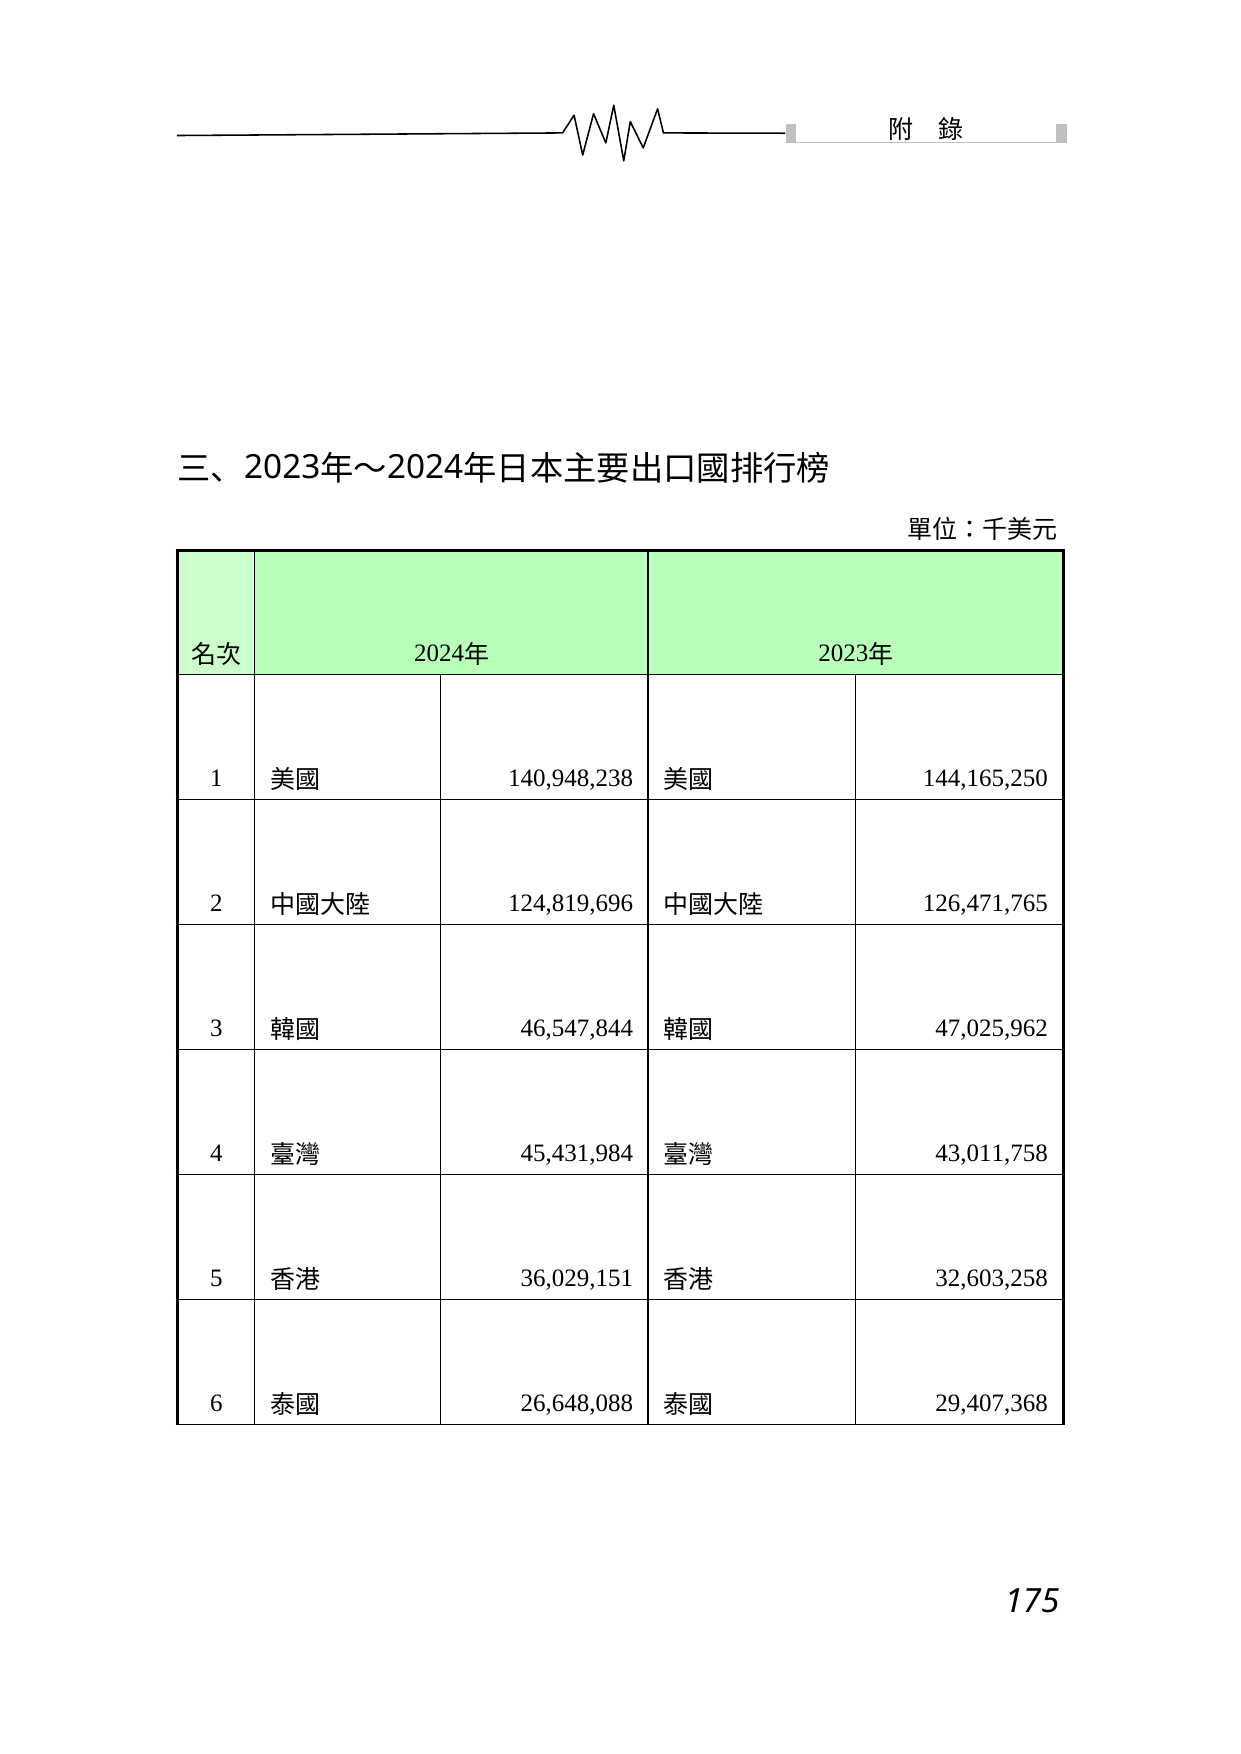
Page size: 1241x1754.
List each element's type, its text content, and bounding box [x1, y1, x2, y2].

table_cell 中國大陸 [255, 800, 440, 924]
table_cell 124,819,696 [441, 800, 647, 924]
table_cell 美國 [255, 675, 440, 799]
table_cell 泰國 [649, 1300, 855, 1424]
table_cell 泰國 [255, 1300, 440, 1424]
table_cell 140,948,238 [441, 675, 647, 799]
table_cell 6 [179, 1300, 254, 1424]
table_cell 韓國 [255, 925, 440, 1049]
table_cell 26,648,088 [441, 1300, 647, 1424]
table_cell 43,011,758 [856, 1050, 1062, 1174]
table_header 2024年 [255, 552, 647, 674]
table_cell 香港 [255, 1175, 440, 1299]
table_cell 3 [179, 925, 254, 1049]
table_cell 2 [179, 800, 254, 924]
table_header 名次 [179, 552, 254, 674]
table_cell 1 [179, 675, 254, 799]
table_cell 5 [179, 1175, 254, 1299]
table_cell 4 [179, 1050, 254, 1174]
table_cell 126,471,765 [856, 800, 1062, 924]
table_cell 韓國 [649, 925, 855, 1049]
table_cell 47,025,962 [856, 925, 1062, 1049]
table_cell 46,547,844 [441, 925, 647, 1049]
table_cell 臺灣 [255, 1050, 440, 1174]
table_cell 29,407,368 [856, 1300, 1062, 1424]
table_header 2023年 [649, 552, 1062, 674]
table_cell 45,431,984 [441, 1050, 647, 1174]
table_cell 中國大陸 [649, 800, 855, 924]
table_cell 臺灣 [649, 1050, 855, 1174]
table_cell 32,603,258 [856, 1175, 1062, 1299]
table_cell 36,029,151 [441, 1175, 647, 1299]
table_cell 美國 [649, 675, 855, 799]
table_cell 香港 [649, 1175, 855, 1299]
text 單位：千美元 [183, 486, 1057, 549]
table_cell 144,165,250 [856, 675, 1062, 799]
text 三、2023年～2024年日本主要出口國排行榜 [177, 424, 1063, 486]
